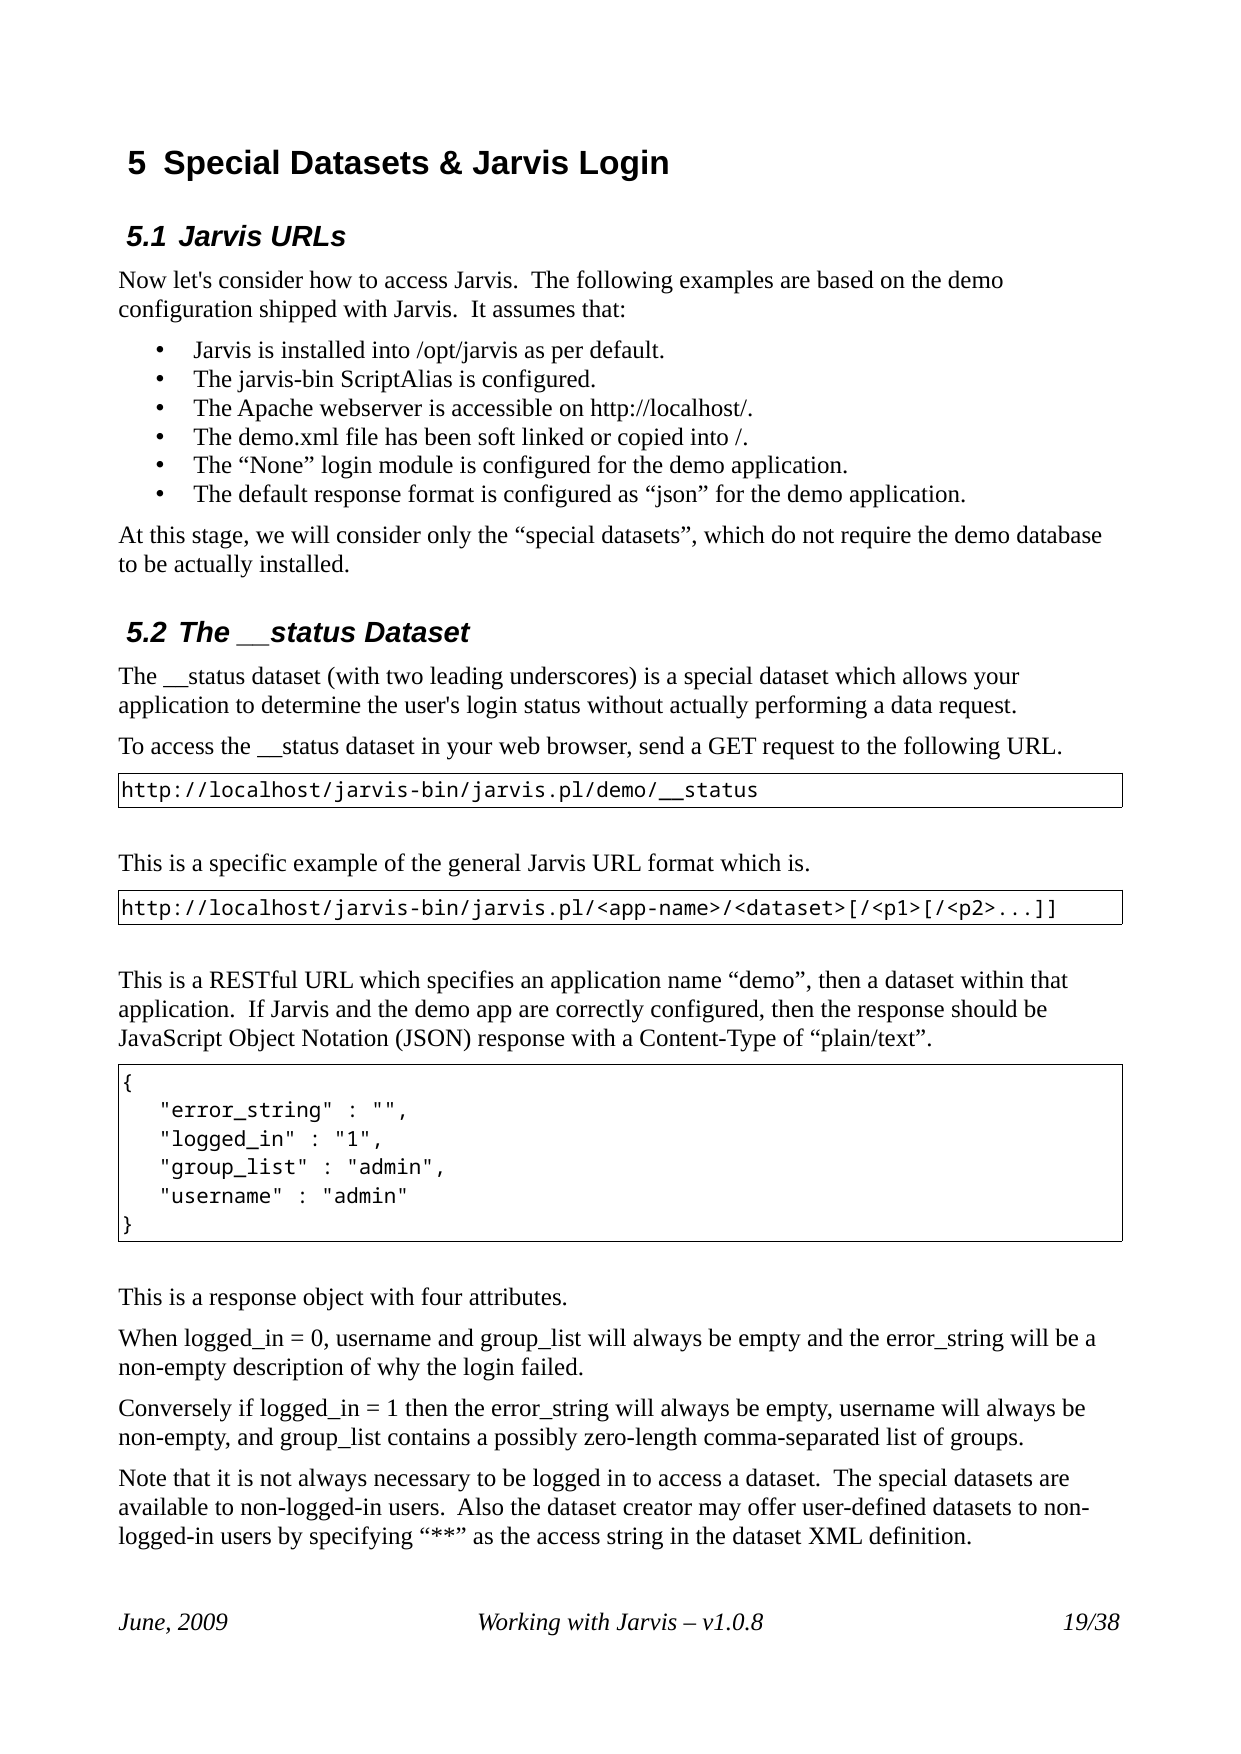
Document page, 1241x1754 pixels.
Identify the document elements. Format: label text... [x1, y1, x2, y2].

text "username" : "admin" [119, 1178, 1122, 1206]
text At this stage, we will consider only the “special datasets”, which do not require the demo database to be actually installed. [118, 520, 1122, 578]
text "logged_in" : "1", [119, 1121, 1122, 1149]
text Note that it is not always necessary to be logged in to access a dataset. The special datasets are available to non-logged-in users. Also the dataset creator may offer user-defined datasets to non-logged-in users by specifying “**” as the access string in the dataset XML definition. [118, 1463, 1122, 1549]
text This is a response object with four attributes. [118, 1282, 1122, 1311]
text This is a specific example of the general Jarvis URL format which is. [118, 848, 1122, 877]
text http://localhost/jarvis-bin/jarvis.pl/<app-name>/<dataset>[/<p1>[/<p2>...]] [119, 891, 1122, 924]
text http://localhost/jarvis-bin/jarvis.pl/demo/__status [119, 774, 1122, 807]
text To access the __status dataset in your web browser, send a GET request to the following URL. [118, 731, 1122, 760]
text { [119, 1065, 1122, 1092]
list The demo.xml file has been soft linked or copied into /. [156, 422, 1122, 450]
list The default response format is configured as “json” for the demo application. [156, 479, 1122, 508]
text "group_list" : "admin", [119, 1149, 1122, 1178]
text This is a RESTful URL which specifies an application name “demo”, then a dataset within that application. If Jarvis and the demo app are correctly configured, then the response should be JavaScript Object Notation (JSON) response with a Content-Type of “plain/text”. [118, 965, 1122, 1052]
subtitle The __status Dataset [118, 615, 1122, 649]
text Conversely if logged_in = 1 then the error_string will always be empty, username will always be non-empty, and group_list contains a possibly zero-length comma-separated list of groups. [118, 1393, 1122, 1451]
subtitle Jarvis URLs [118, 219, 1122, 253]
text } [119, 1206, 1122, 1241]
text "error_string" : "", [119, 1092, 1122, 1121]
text Now let's consider how to access Jarvis. The following examples are based on the demo configuration shipped with Jarvis. It assumes that: [118, 265, 1122, 323]
text The __status dataset (with two leading underscores) is a special dataset which allows your application to determine the user's login status without actually performing a data request. [118, 661, 1122, 719]
list The jarvis-bin ScriptAlias is configured. [156, 364, 1122, 393]
text When logged_in = 0, username and group_list will always be empty and the error_string will be a non-empty description of why the login failed. [118, 1323, 1122, 1381]
subtitle Special Datasets & Jarvis Login [118, 143, 1122, 182]
list Jarvis is installed into /opt/jarvis as per default. [156, 335, 1122, 364]
list The Apache webserver is accessible on http://localhost/. [156, 393, 1122, 422]
list The “None” login module is configured for the demo application. [156, 450, 1122, 479]
